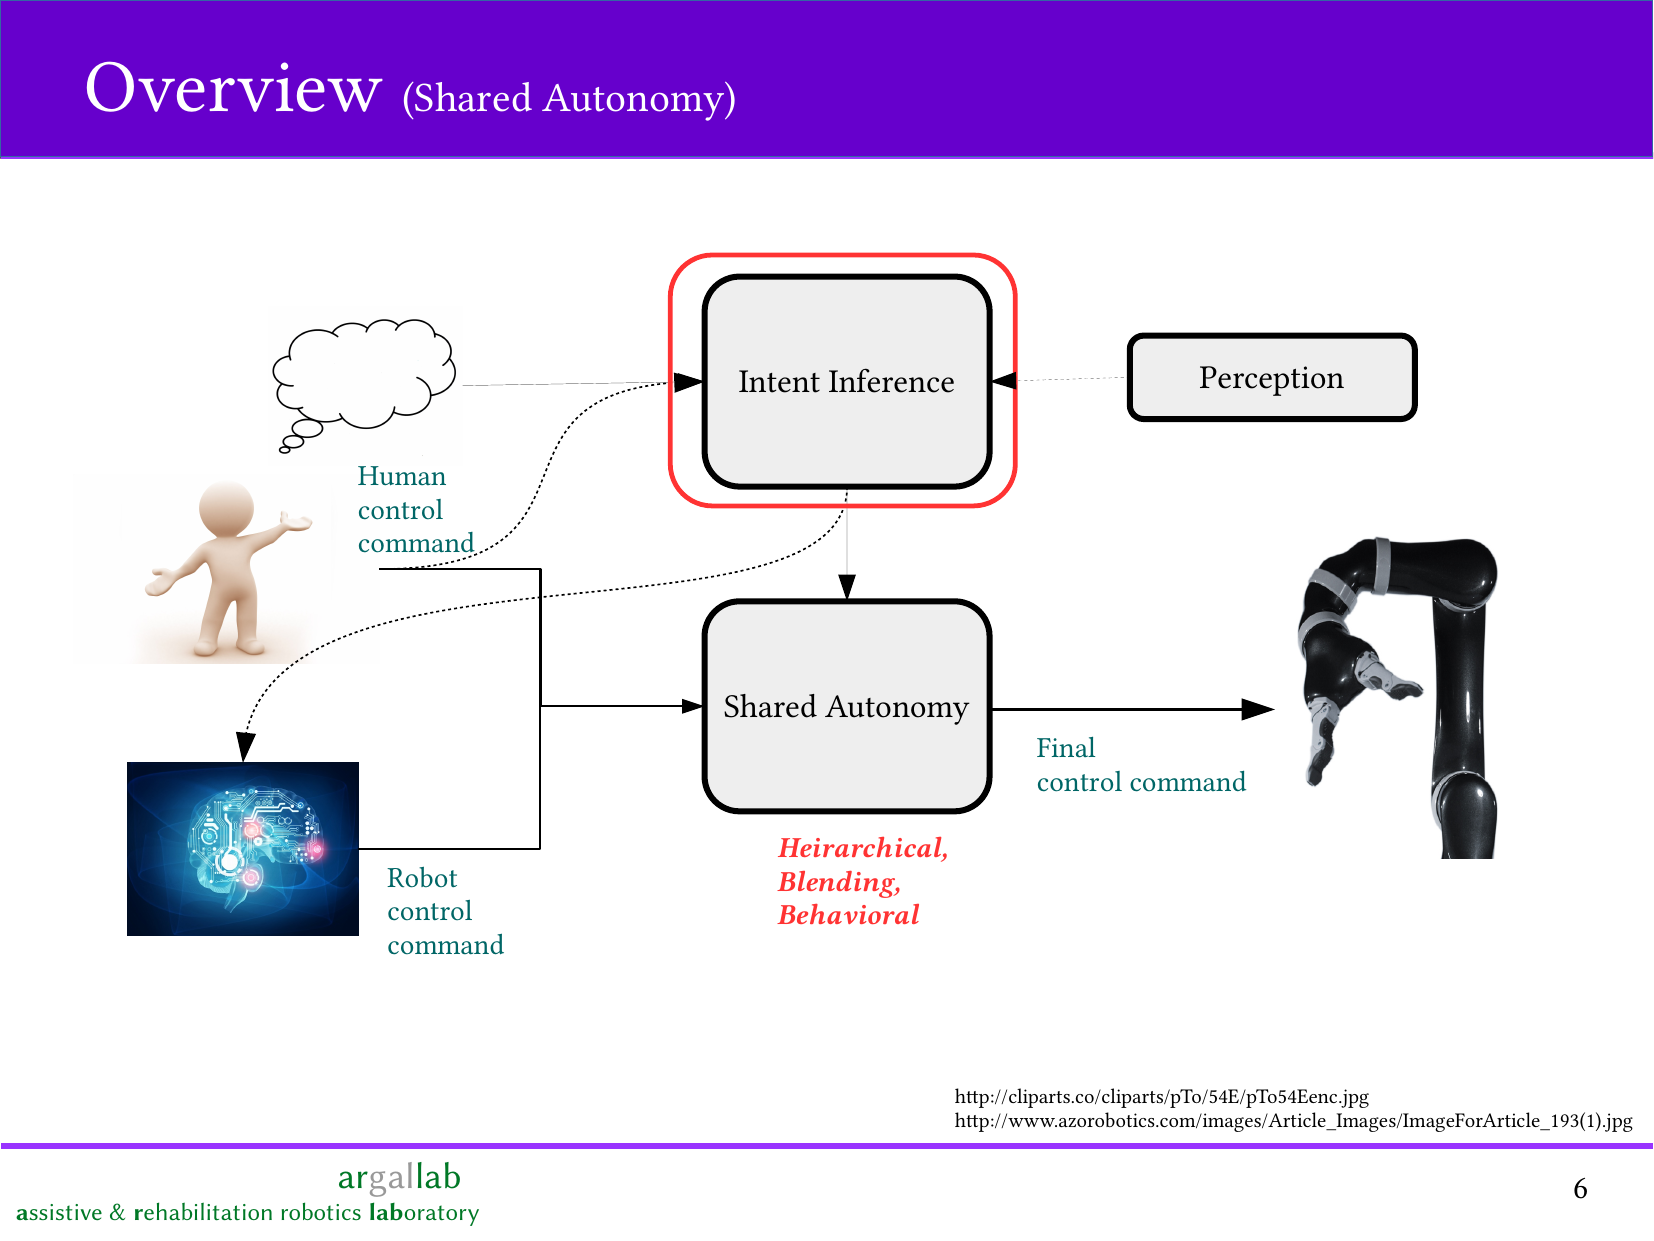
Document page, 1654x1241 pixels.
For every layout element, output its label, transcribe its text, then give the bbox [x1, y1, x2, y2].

picture [127, 762, 359, 936]
picture [73, 474, 380, 664]
text_box Robot control command [372, 853, 520, 970]
text_box Perception [1129, 335, 1415, 420]
picture [1296, 535, 1501, 859]
text_box [670, 255, 1016, 506]
text_box Shared Autonomy [704, 601, 990, 812]
text_box Human control command [343, 452, 496, 568]
text_box Final control command [1022, 723, 1262, 806]
text_box Overview (Shared Autonomy) [69, 36, 1621, 138]
text_box http://cliparts.co/cliparts/pTo/54E/pTo54Eenc.jpg http://www.azorobotics.com/images/Article_Images/ImageForArticle_193(1).jpg [904, 1077, 1649, 1141]
text_box Heirarchical, Blending, Behavioral [762, 824, 964, 940]
picture [268, 306, 463, 466]
